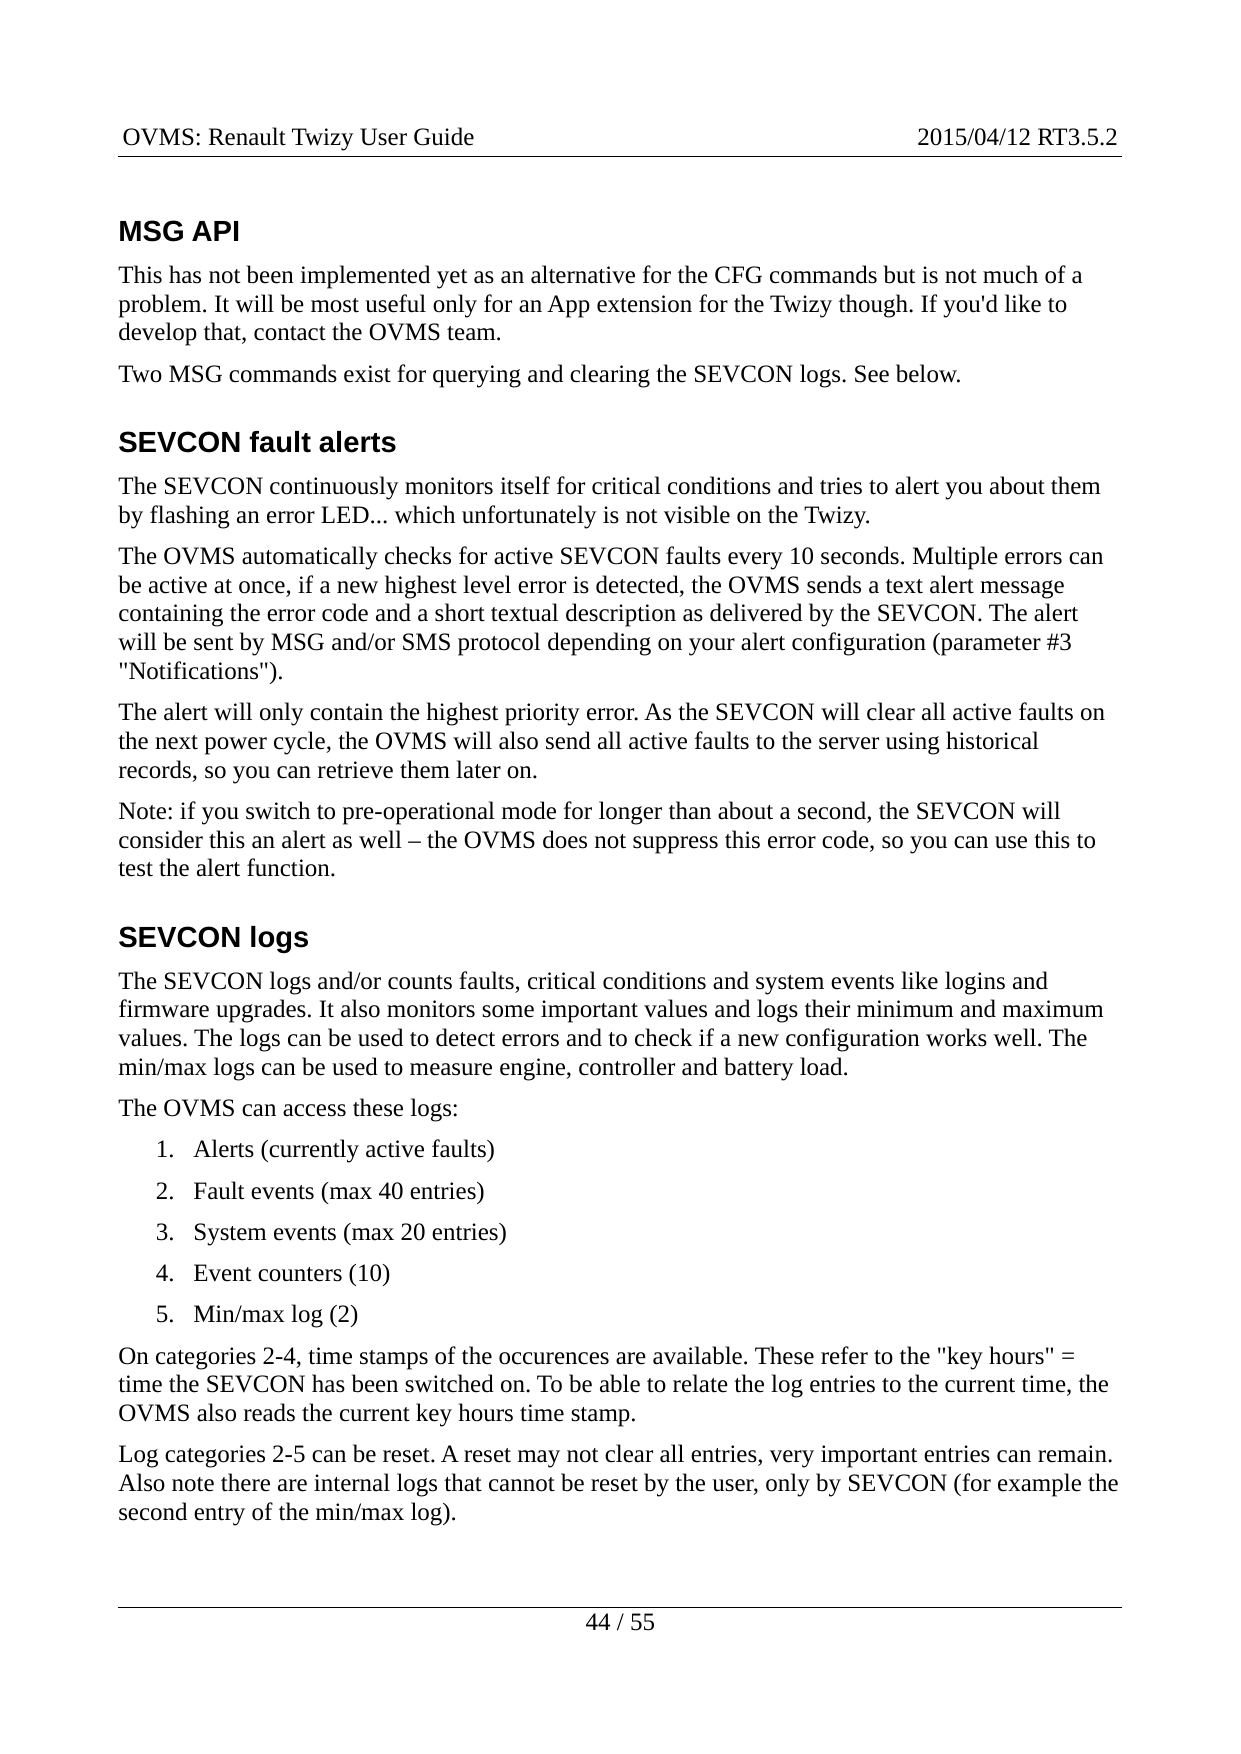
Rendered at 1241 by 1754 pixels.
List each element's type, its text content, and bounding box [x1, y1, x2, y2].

text On categories 2-4, time stamps of the occurences are available. These refer to the "key hours" = time the SEVCON has been switched on. To be able to relate the log entries to the current time, the OVMS also reads the current key hours time stamp. [118, 1341, 1122, 1427]
text The alert will only contain the highest priority error. As the SEVCON will clear all active faults on the next power cycle, the OVMS will also send all active faults to the server using historical records, so you can retrieve them later on. [118, 697, 1122, 783]
subtitle SEVCON fault alerts [118, 425, 1122, 458]
list Fault events (max 40 entries) [156, 1176, 1122, 1204]
text Log categories 2-5 can be reset. A reset may not clear all entries, very important entries can remain. Also note there are internal logs that cannot be reset by the user, only by SEVCON (for example the second entry of the min/max log). [118, 1439, 1122, 1526]
text The SEVCON continuously monitors itself for critical conditions and tries to alert you about them by flashing an error LED... which unfortunately is not visible on the Twizy. [118, 471, 1122, 528]
list Alerts (currently active faults) [156, 1134, 1122, 1163]
text Note: if you switch to pre-operational mode for longer than about a second, the SEVCON will consider this an alert as well – the OVMS does not suppress this error code, so you can use this to test the alert function. [118, 796, 1122, 882]
text The OVMS can access these logs: [118, 1093, 1122, 1122]
subtitle MSG API [118, 214, 1122, 247]
text This has not been implemented yet as an alternative for the CFG commands but is not much of a problem. It will be most useful only for an App extension for the Twizy though. If you'd like to develop that, contact the OVMS team. [118, 260, 1122, 346]
list Event counters (10) [156, 1258, 1122, 1287]
text The OVMS automatically checks for active SEVCON faults every 10 seconds. Multiple errors can be active at once, if a new highest level error is detected, the OVMS sends a text alert message containing the error code and a short textual description as delivered by the SEVCON. The alert will be sent by MSG and/or SMS protocol depending on your alert configuration (parameter #3 "Notifications"). [118, 541, 1122, 685]
subtitle SEVCON logs [118, 920, 1122, 953]
text Two MSG commands exist for querying and clearing the SEVCON logs. See below. [118, 359, 1122, 387]
list Min/max log (2) [156, 1299, 1122, 1328]
list System events (max 20 entries) [156, 1217, 1122, 1246]
text The SEVCON logs and/or counts faults, critical conditions and system events like logins and firmware upgrades. It also monitors some important values and logs their minimum and maximum values. The logs can be used to detect errors and to check if a new configuration works well. The min/max logs can be used to measure engine, controller and battery load. [118, 966, 1122, 1081]
